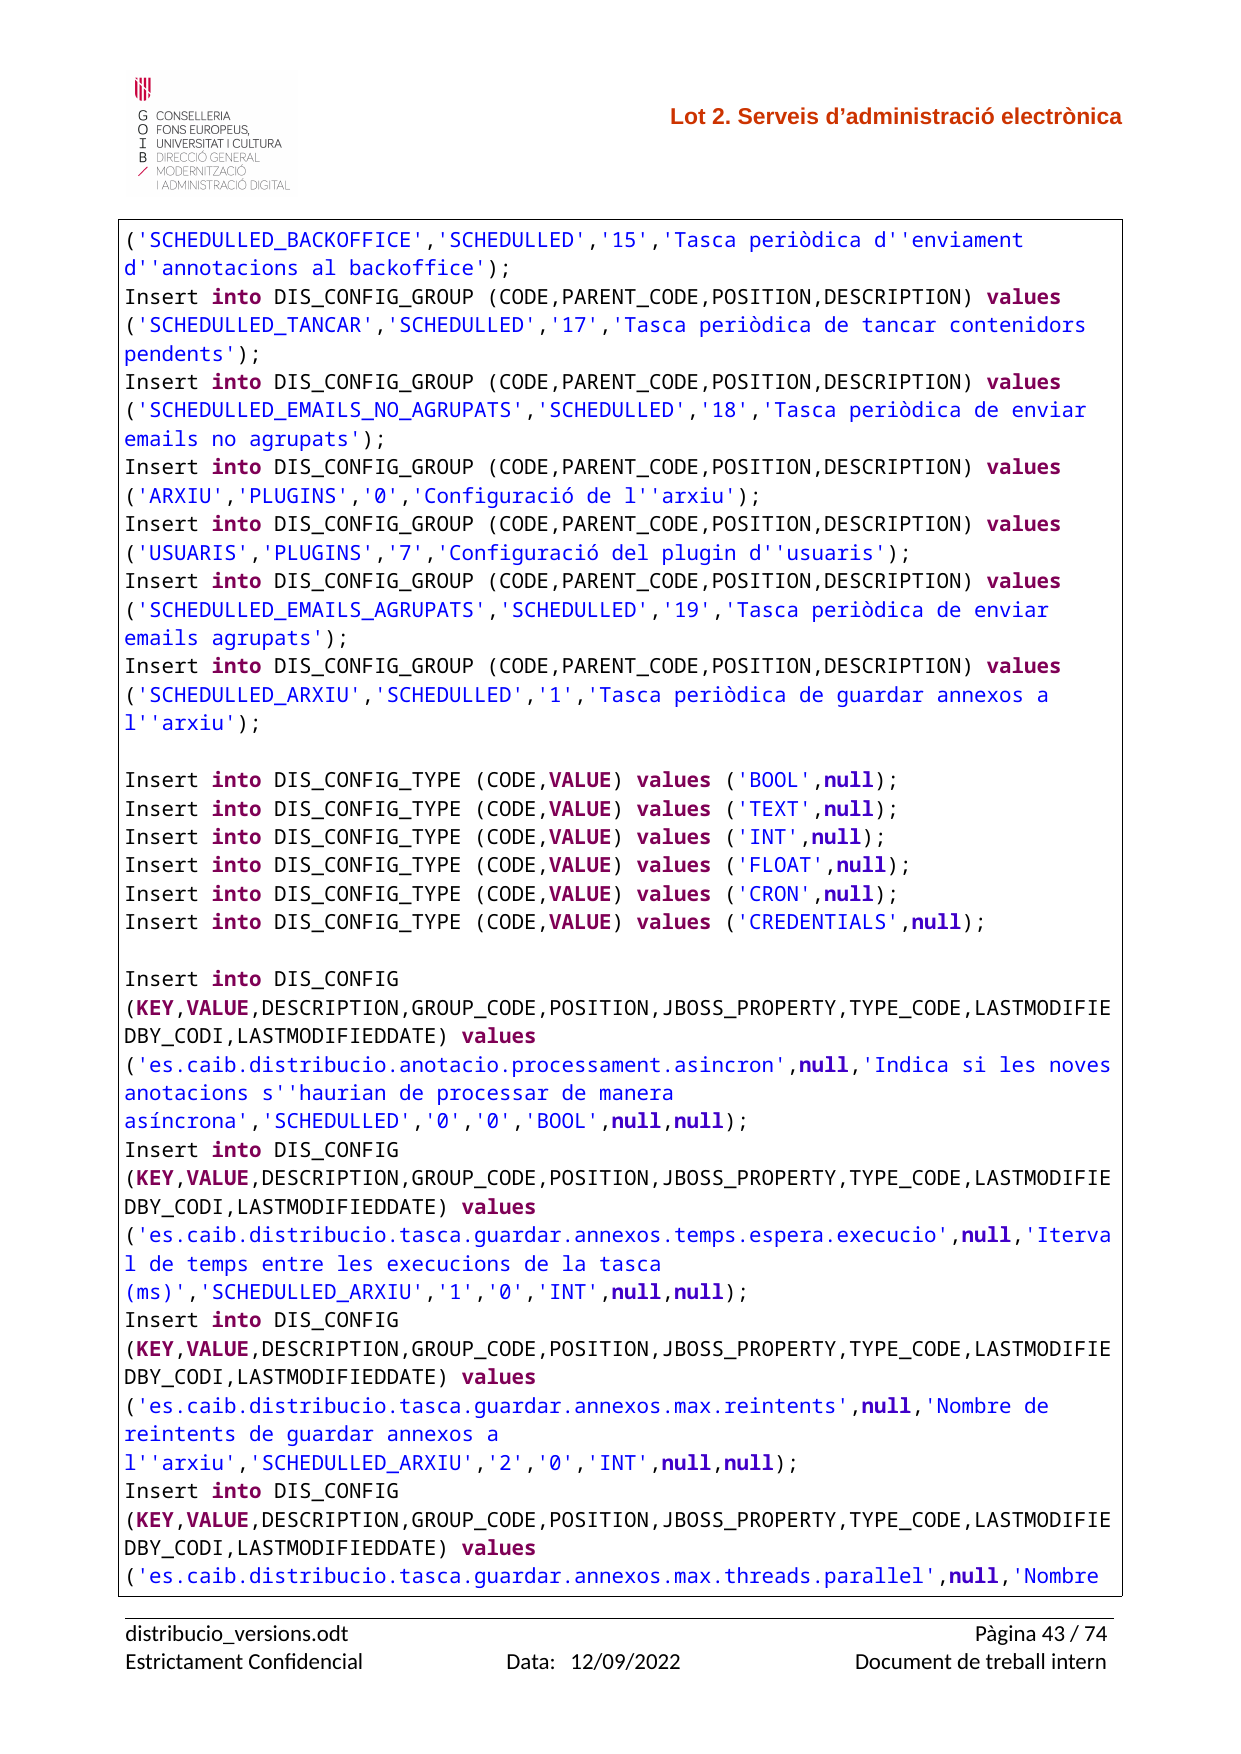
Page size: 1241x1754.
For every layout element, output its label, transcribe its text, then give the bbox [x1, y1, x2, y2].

picture [126, 70, 299, 197]
table_header ('SCHEDULLED_BACKOFFICE','SCHEDULLED','15','Tasca periòdica d''enviament d''annotacions al backoffice'); Insert into DIS_CONFIG_GROUP (CODE,PARENT_CODE,POSITION,DESCRIPTION) values ('SCHEDULLED_TANCAR','SCHEDULLED','17','Tasca periòdica de tancar contenidors pendents'); Insert into DIS_CONFIG_GROUP (CODE,PARENT_CODE,POSITION,DESCRIPTION) values ('SCHEDULLED_EMAILS_NO_AGRUPATS','SCHEDULLED','18','Tasca periòdica de enviar emails no agrupats'); Insert into DIS_CONFIG_GROUP (CODE,PARENT_CODE,POSITION,DESCRIPTION) values ('ARXIU','PLUGINS','0','Configuració de l''arxiu'); Insert into DIS_CONFIG_GROUP (CODE,PARENT_CODE,POSITION,DESCRIPTION) values ('USUARIS','PLUGINS','7','Configuració del plugin d''usuaris'); Insert into DIS_CONFIG_GROUP (CODE,PARENT_CODE,POSITION,DESCRIPTION) values ('SCHEDULLED_EMAILS_AGRUPATS','SCHEDULLED','19','Tasca periòdica de enviar emails agrupats'); Insert into DIS_CONFIG_GROUP (CODE,PARENT_CODE,POSITION,DESCRIPTION) values ('SCHEDULLED_ARXIU','SCHEDULLED','1','Tasca periòdica de guardar annexos a l''arxiu'); Insert into DIS_CONFIG_TYPE (CODE,VALUE) values ('BOOL',null); Insert into DIS_CONFIG_TYPE (CODE,VALUE) values ('TEXT',null); Insert into DIS_CONFIG_TYPE (CODE,VALUE) values ('INT',null); Insert into DIS_CONFIG_TYPE (CODE,VALUE) values ('FLOAT',null); Insert into DIS_CONFIG_TYPE (CODE,VALUE) values ('CRON',null); Insert into DIS_CONFIG_TYPE (CODE,VALUE) values ('CREDENTIALS',null); Insert into DIS_CONFIG (KEY,VALUE,DESCRIPTION,GROUP_CODE,POSITION,JBOSS_PROPERTY,TYPE_CODE,LASTMODIFIEDBY_CODI,LASTMODIFIEDDATE) values ('es.caib.distribucio.anotacio.processament.asincron',null,'Indica si les noves anotacions s''haurian de processar de manera asíncrona','SCHEDULLED','0','0','BOOL',null,null); Insert into DIS_CONFIG (KEY,VALUE,DESCRIPTION,GROUP_CODE,POSITION,JBOSS_PROPERTY,TYPE_CODE,LASTMODIFIEDBY_CODI,LASTMODIFIEDDATE) values ('es.caib.distribucio.tasca.guardar.annexos.temps.espera.execucio',null,'Iterval de temps entre les execucions de la tasca (ms)','SCHEDULLED_ARXIU','1','0','INT',null,null); Insert into DIS_CONFIG (KEY,VALUE,DESCRIPTION,GROUP_CODE,POSITION,JBOSS_PROPERTY,TYPE_CODE,LASTMODIFIEDBY_CODI,LASTMODIFIEDDATE) values ('es.caib.distribucio.tasca.guardar.annexos.max.reintents',null,'Nombre de reintents de guardar annexos a l''arxiu','SCHEDULLED_ARXIU','2','0','INT',null,null); Insert into DIS_CONFIG (KEY,VALUE,DESCRIPTION,GROUP_CODE,POSITION,JBOSS_PROPERTY,TYPE_CODE,LASTMODIFIEDBY_CODI,LASTMODIFIEDDATE) values ('es.caib.distribucio.tasca.guardar.annexos.max.threads.parallel',null,'Nombre [119, 220, 1122, 1596]
